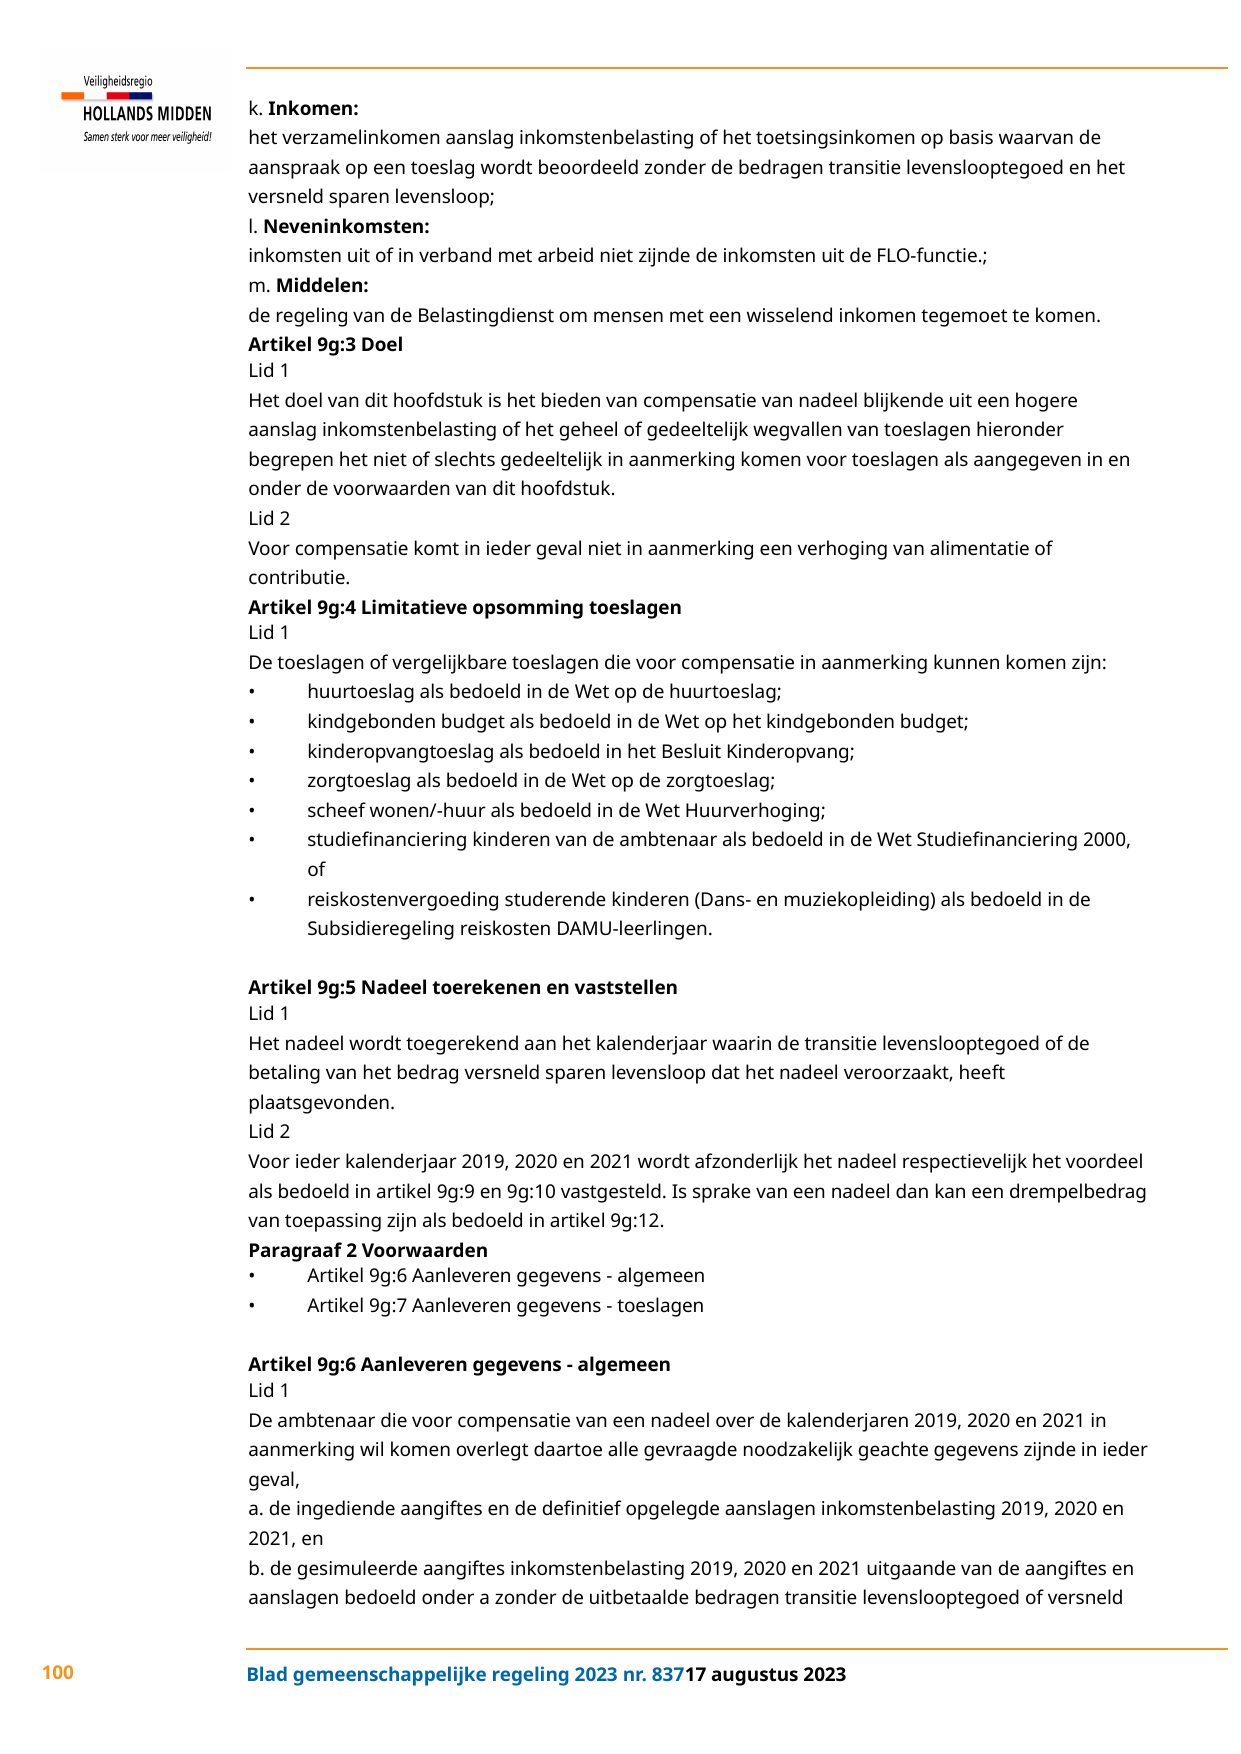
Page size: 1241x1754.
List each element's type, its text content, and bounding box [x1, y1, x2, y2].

text k. Inkomen: [248, 95, 1152, 121]
text Lid 2 [248, 1119, 1152, 1144]
text De toeslagen of vergelijkbare toeslagen die voor compensatie in aanmerking kunnen komen zijn: [248, 649, 1152, 675]
text Artikel 9g:4 Limitatieve opsomming toeslagen [248, 594, 1152, 619]
text a. de ingediende aangiftes en de definitief opgelegde aanslagen inkomstenbelasting 2019, 2020 en 2021, en [248, 1496, 1152, 1551]
text inkomsten uit of in verband met arbeid niet zijnde de inkomsten uit de FLO-functie.; [248, 243, 1152, 268]
text Het nadeel wordt toegerekend aan het kalenderjaar waarin de transitie levenslooptegoed of de betaling van het bedrag versneld sparen levensloop dat het nadeel veroorzaakt, heeft plaatsgevonden. [248, 1030, 1152, 1115]
list zorgtoeslag als bedoeld in de Wet op de zorgtoeslag; [248, 767, 1152, 793]
text b. de gesimuleerde aangiftes inkomstenbelasting 2019, 2020 en 2021 uitgaande van de aangiftes en aanslagen bedoeld onder a zonder de uitbetaalde bedragen transitie levenslooptegoed of versneld [248, 1555, 1152, 1610]
text het verzamelinkomen aanslag inkomstenbelasting of het toetsingsinkomen op basis waarvan de aanspraak op een toeslag wordt beoordeeld zonder de bedragen transitie levenslooptegoed en het versneld sparen levensloop; [248, 124, 1152, 209]
text Lid 1 [248, 1000, 1152, 1026]
text Lid 1 [248, 1377, 1152, 1403]
text Artikel 9g:5 Nadeel toerekenen en vaststellen [248, 974, 1152, 1000]
list huurtoeslag als bedoeld in de Wet op de huurtoeslag; [248, 679, 1152, 704]
text Artikel 9g:6 Aanleveren gegevens - algemeen [248, 1351, 1152, 1377]
text Lid 1 [248, 619, 1152, 645]
text de regeling van de Belastingdienst om mensen met een wisselend inkomen tegemoet te komen. [248, 302, 1152, 328]
text Paragraaf 2 Voorwaarden [248, 1237, 1152, 1263]
list scheef wonen/-huur als bedoeld in de Wet Huurverhoging; [248, 797, 1152, 823]
text Lid 1 [248, 357, 1152, 383]
text Lid 2 [248, 505, 1152, 531]
text Voor compensatie komt in ieder geval niet in aanmerking een verhoging van alimentatie of contributie. [248, 535, 1152, 590]
text l. Neveninkomsten: [248, 213, 1152, 239]
text Voor ieder kalenderjaar 2019, 2020 en 2021 wordt afzonderlijk het nadeel respectievelijk het voordeel als bedoeld in artikel 9g:9 en 9g:10 vastgesteld. Is sprake van een nadeel dan kan een drempelbedrag van toepassing zijn als bedoeld in artikel 9g:12. [248, 1148, 1152, 1233]
list kindgebonden budget als bedoeld in de Wet op het kindgebonden budget; [248, 708, 1152, 734]
list kinderopvangtoeslag als bedoeld in het Besluit Kinderopvang; [248, 738, 1152, 764]
text Artikel 9g:3 Doel [248, 331, 1152, 357]
list reiskostenvergoeding studerende kinderen (Dans- en muziekopleiding) als bedoeld in de Subsidieregeling reiskosten DAMU-leerlingen. [248, 886, 1152, 941]
text De ambtenaar die voor compensatie van een nadeel over de kalenderjaren 2019, 2020 en 2021 in aanmerking wil komen overlegt daartoe alle gevraagde noodzakelijk geachte gegevens zijnde in ieder geval, [248, 1407, 1152, 1492]
list Artikel 9g:7 Aanleveren gegevens - toeslagen [248, 1292, 1152, 1318]
list Artikel 9g:6 Aanleveren gegevens - algemeen [248, 1263, 1152, 1288]
picture [41, 47, 231, 172]
list studiefinanciering kinderen van de ambtenaar als bedoeld in de Wet Studiefinanciering 2000, of [248, 827, 1152, 882]
text Het doel van dit hoofdstuk is het bieden van compensatie van nadeel blijkende uit een hogere aanslag inkomstenbelasting of het geheel of gedeeltelijk wegvallen van toeslagen hieronder begrepen het niet of slechts gedeeltelijk in aanmerking komen voor toeslagen als aangegeven in en onder de voorwaarden van dit hoofdstuk. [248, 387, 1152, 501]
text m. Middelen: [248, 272, 1152, 298]
